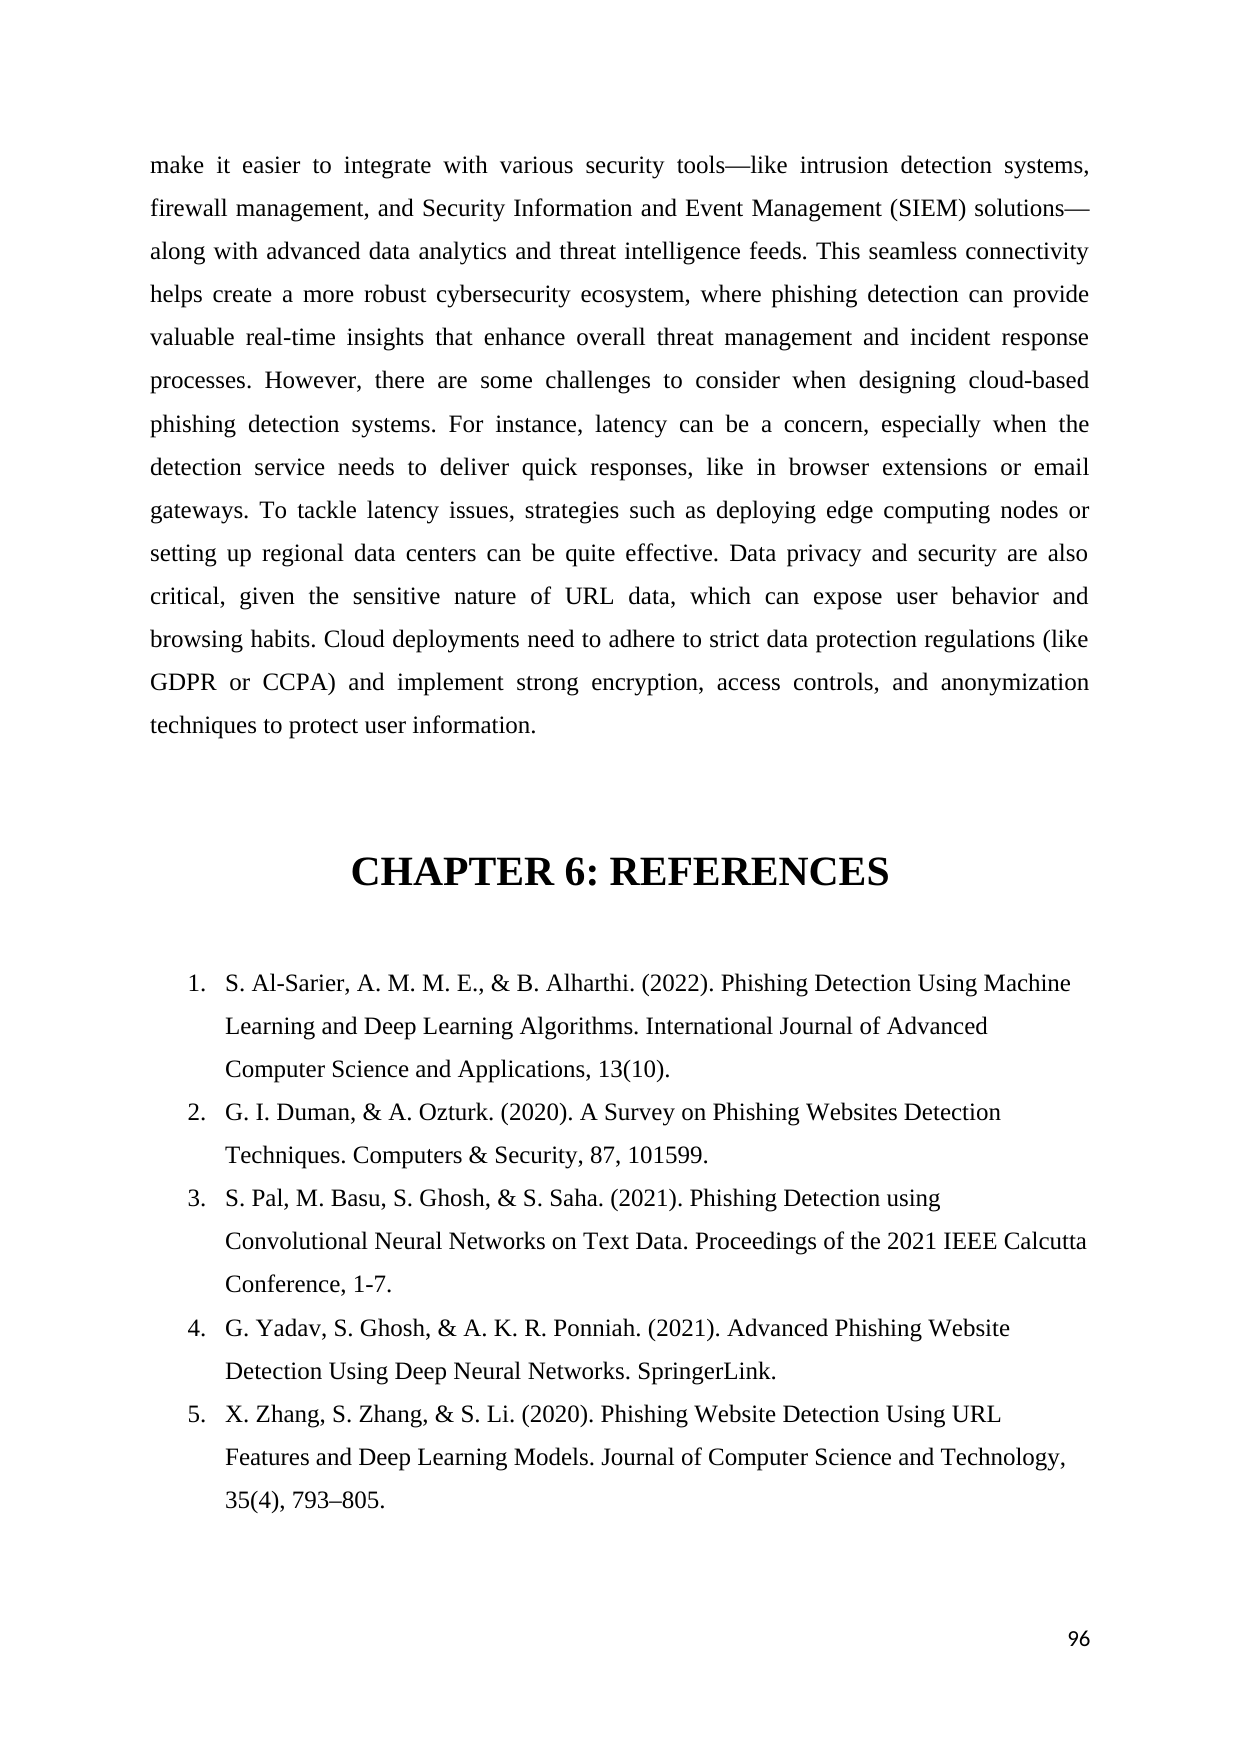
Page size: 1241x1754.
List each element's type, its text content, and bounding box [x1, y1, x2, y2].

list X. Zhang, S. Zhang, & S. Li. (2020). Phishing Website Detection Using URL Features and Deep Learning Models. Journal of Computer Science and Technology, 35(4), 793–805. [187, 1399, 1090, 1514]
text CHAPTER 6: REFERENCES [150, 847, 1090, 895]
text make it easier to integrate with various security tools—like intrusion detection systems, firewall management, and Security Information and Event Management (SIEM) solutions—along with advanced data analytics and threat intelligence feeds. This seamless connectivity helps create a more robust cybersecurity ecosystem, where phishing detection can provide valuable real-time insights that enhance overall threat management and incident response processes. However, there are some challenges to consider when designing cloud-based phishing detection systems. For instance, latency can be a concern, especially when the detection service needs to deliver quick responses, like in browser extensions or email gateways. To tackle latency issues, strategies such as deploying edge computing nodes or setting up regional data centers can be quite effective. Data privacy and security are also critical, given the sensitive nature of URL data, which can expose user behavior and browsing habits. Cloud deployments need to adhere to strict data protection regulations (like GDPR or CCPA) and implement strong encryption, access controls, and anonymization techniques to protect user information. [150, 150, 1090, 739]
list G. Yadav, S. Ghosh, & A. K. R. Ponniah. (2021). Advanced Phishing Website Detection Using Deep Neural Networks. SpringerLink. [187, 1313, 1090, 1384]
list G. I. Duman, & A. Ozturk. (2020). A Survey on Phishing Websites Detection Techniques. Computers & Security, 87, 101599. [187, 1097, 1090, 1169]
list S. Pal, M. Basu, S. Ghosh, & S. Saha. (2021). Phishing Detection using Convolutional Neural Networks on Text Data. Proceedings of the 2021 IEEE Calcutta Conference, 1-7. [187, 1183, 1090, 1298]
list S. Al-Sarier, A. M. M. E., & B. Alharthi. (2022). Phishing Detection Using Machine Learning and Deep Learning Algorithms. International Journal of Advanced Computer Science and Applications, 13(10). [187, 968, 1090, 1083]
